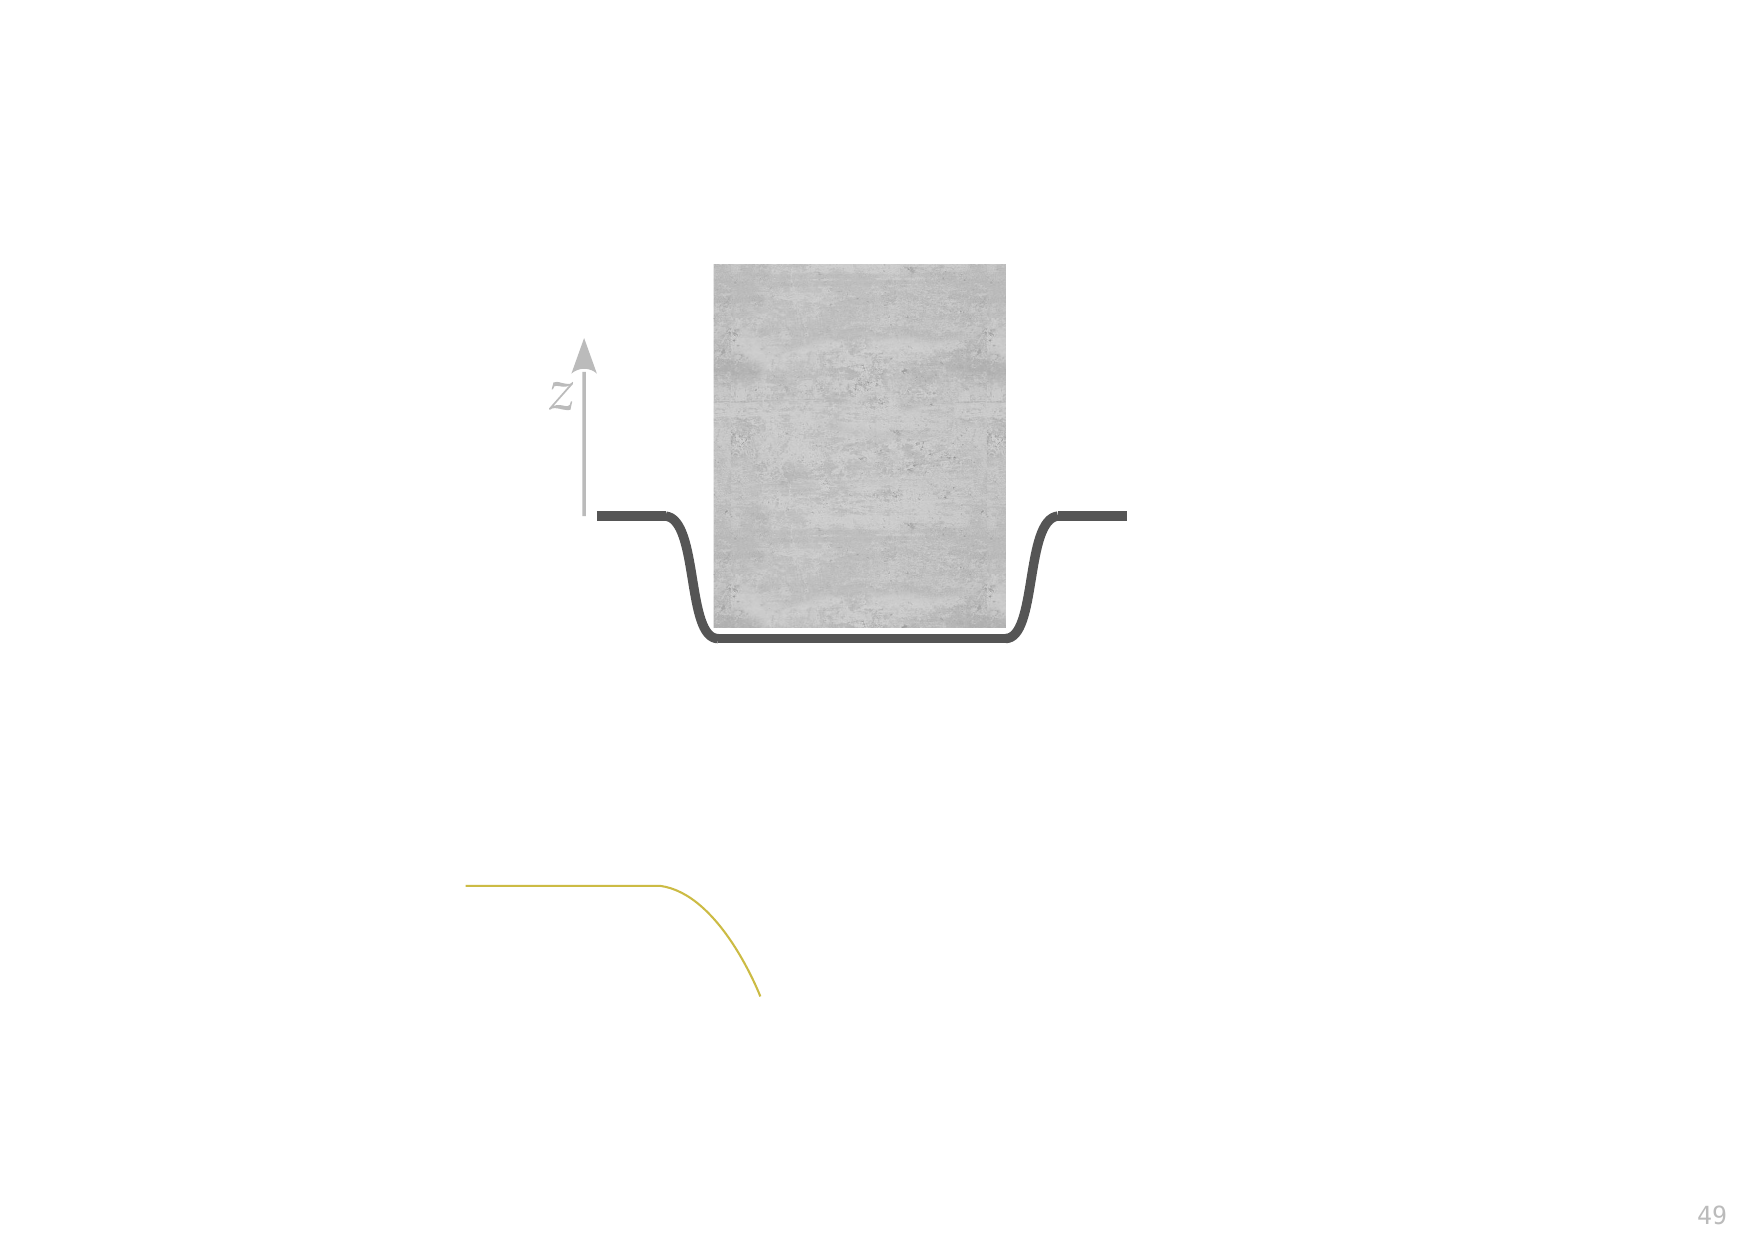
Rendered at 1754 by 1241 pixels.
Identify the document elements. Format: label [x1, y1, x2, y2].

text_box [549, 381, 574, 411]
text_box [582, 371, 586, 517]
text_box [713, 264, 1006, 628]
text_box [571, 338, 597, 374]
